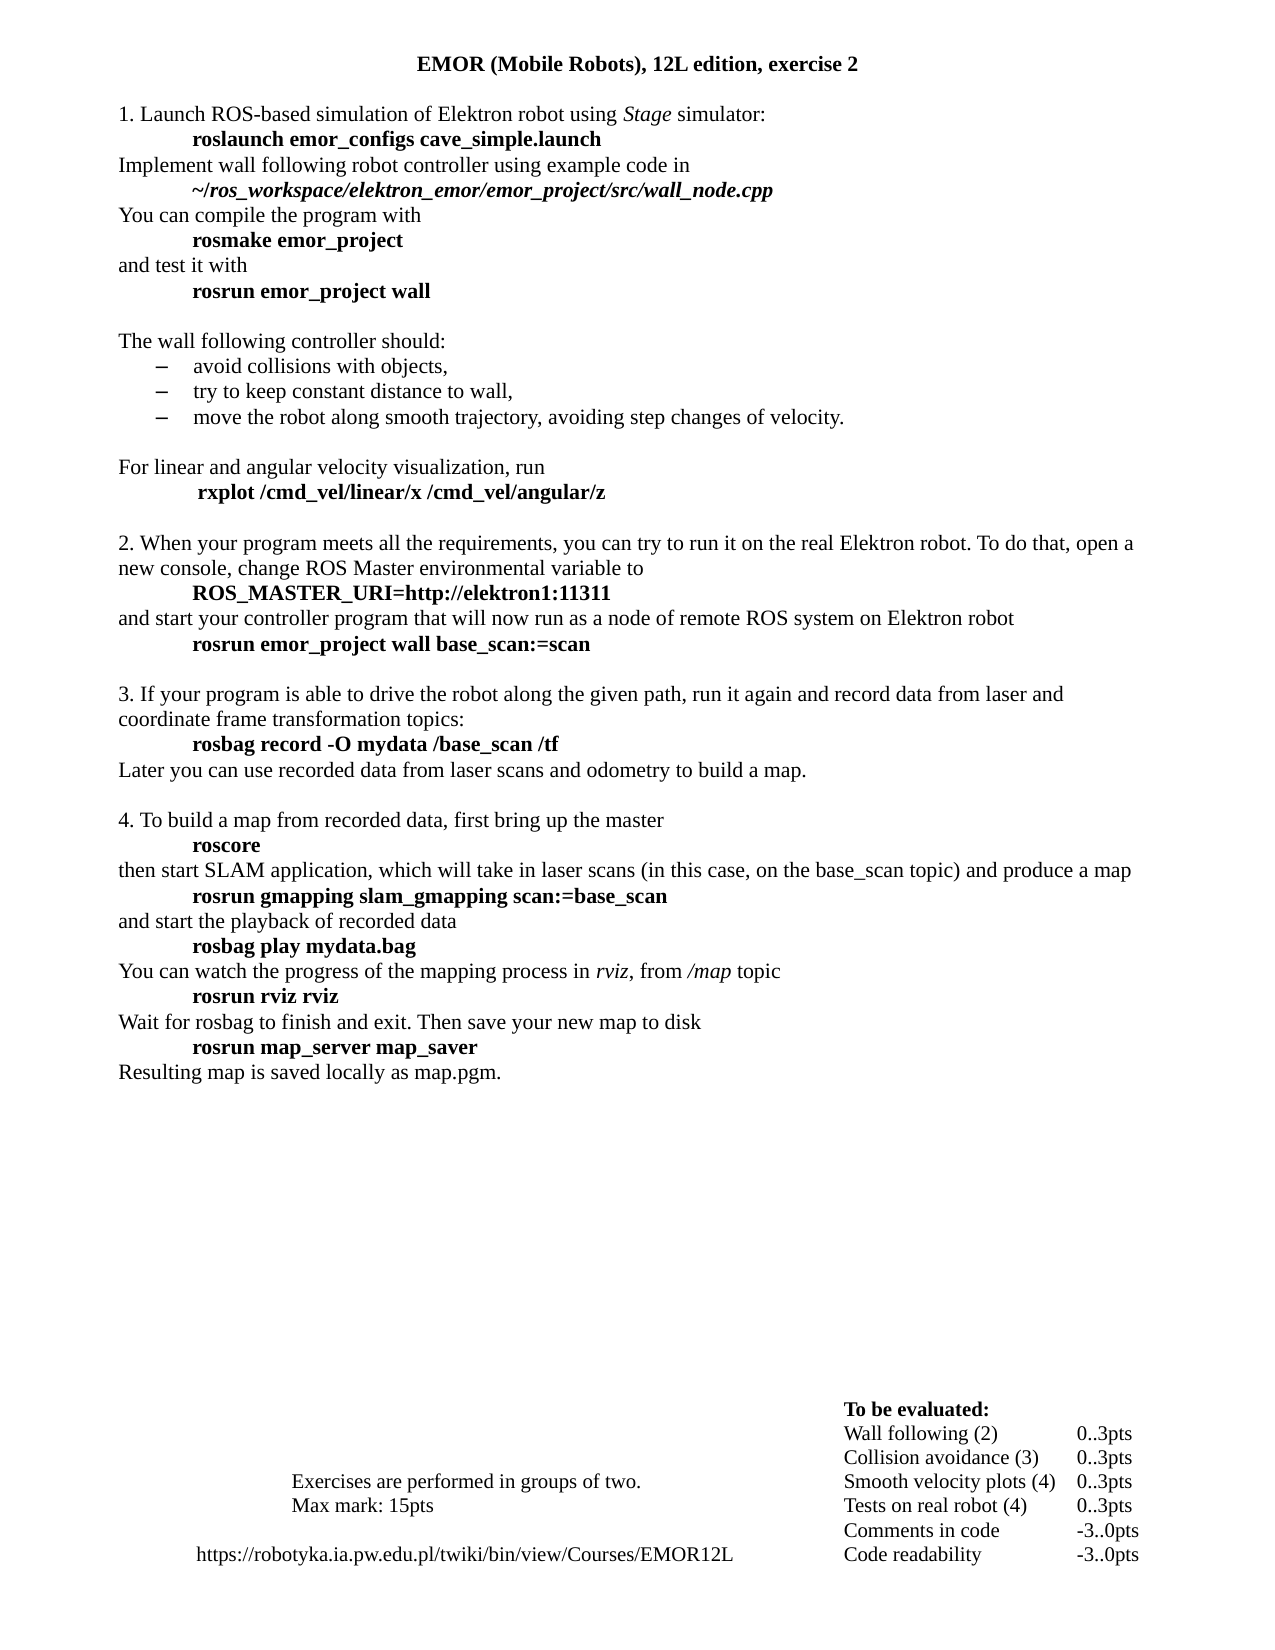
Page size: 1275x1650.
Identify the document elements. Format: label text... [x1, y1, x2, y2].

text rosrun gmapping slam_gmapping scan:=base_scan [118, 883, 1157, 908]
text roscore [118, 832, 1157, 857]
text Wall following (2) 0..3pts [291, 1421, 1157, 1445]
text Max mark: 15pts Tests on real robot (4) 0..3pts [291, 1493, 1157, 1517]
text then start SLAM application, which will take in laser scans (in this case, on the base_scan topic) and produce a map [118, 857, 1157, 883]
text EMOR (Mobile Robots), 12L edition, exercise 2 [118, 51, 1157, 76]
text rosrun map_server map_saver [118, 1034, 1157, 1059]
text rxplot /cmd_vel/linear/x /cmd_vel/angular/z [118, 479, 1157, 504]
text rosrun emor_project wall [118, 278, 1157, 303]
text ~/ros_workspace/elektron_emor/emor_project/src/wall_node.cpp [118, 177, 1157, 202]
list move the robot along smooth trajectory, avoiding step changes of velocity. [156, 404, 1157, 429]
text and test it with [118, 252, 1157, 278]
text 4. To build a map from recorded data, first bring up the master [118, 807, 1157, 832]
text Implement wall following robot controller using example code in [118, 152, 1157, 177]
text Later you can use recorded data from laser scans and odometry to build a map. [118, 757, 1157, 782]
text rosrun emor_project wall base_scan:=scan [118, 631, 1157, 656]
text Wait for rosbag to finish and exit. Then save your new map to disk [118, 1009, 1157, 1034]
text roslaunch emor_configs cave_simple.launch [118, 126, 1157, 152]
text The wall following controller should: [118, 328, 1157, 353]
text rosrun rviz rviz [118, 983, 1157, 1009]
text You can compile the program with [118, 202, 1157, 227]
text and start the playback of recorded data [118, 908, 1157, 933]
text For linear and angular velocity visualization, run [118, 454, 1157, 479]
text rosbag record -O mydata /base_scan /tf [118, 731, 1157, 757]
list avoid collisions with objects, [156, 353, 1157, 378]
text You can watch the progress of the mapping process in rviz, from /map topic [118, 958, 1157, 983]
text https://robotyka.ia.pw.edu.pl/twiki/bin/view/Courses/EMOR12L Code readability -3..0pts [196, 1542, 1157, 1566]
text Collision avoidance (3) 0..3pts [291, 1445, 1157, 1469]
list try to keep constant distance to wall, [156, 378, 1157, 404]
text 1. Launch ROS-based simulation of Elektron robot using Stage simulator: [118, 101, 1157, 126]
text Exercises are performed in groups of two. Smooth velocity plots (4) 0..3pts [291, 1469, 1157, 1493]
text Comments in code -3..0pts [291, 1517, 1157, 1542]
text To be evaluated: [291, 1397, 1157, 1421]
text ROS_MASTER_URI=http://elektron1:11311 [118, 580, 1157, 605]
text and start your controller program that will now run as a node of remote ROS system on Elektron robot [118, 605, 1157, 631]
text Resulting map is saved locally as map.pgm. [118, 1059, 1157, 1084]
text rosmake emor_project [118, 227, 1157, 252]
text 3. If your program is able to drive the robot along the given path, run it again and record data from laser and coordinate frame transformation topics: [118, 681, 1157, 731]
text rosbag play mydata.bag [118, 933, 1157, 958]
text 2. When your program meets all the requirements, you can try to run it on the real Elektron robot. To do that, open a new console, change ROS Master environmental variable to [118, 530, 1157, 580]
